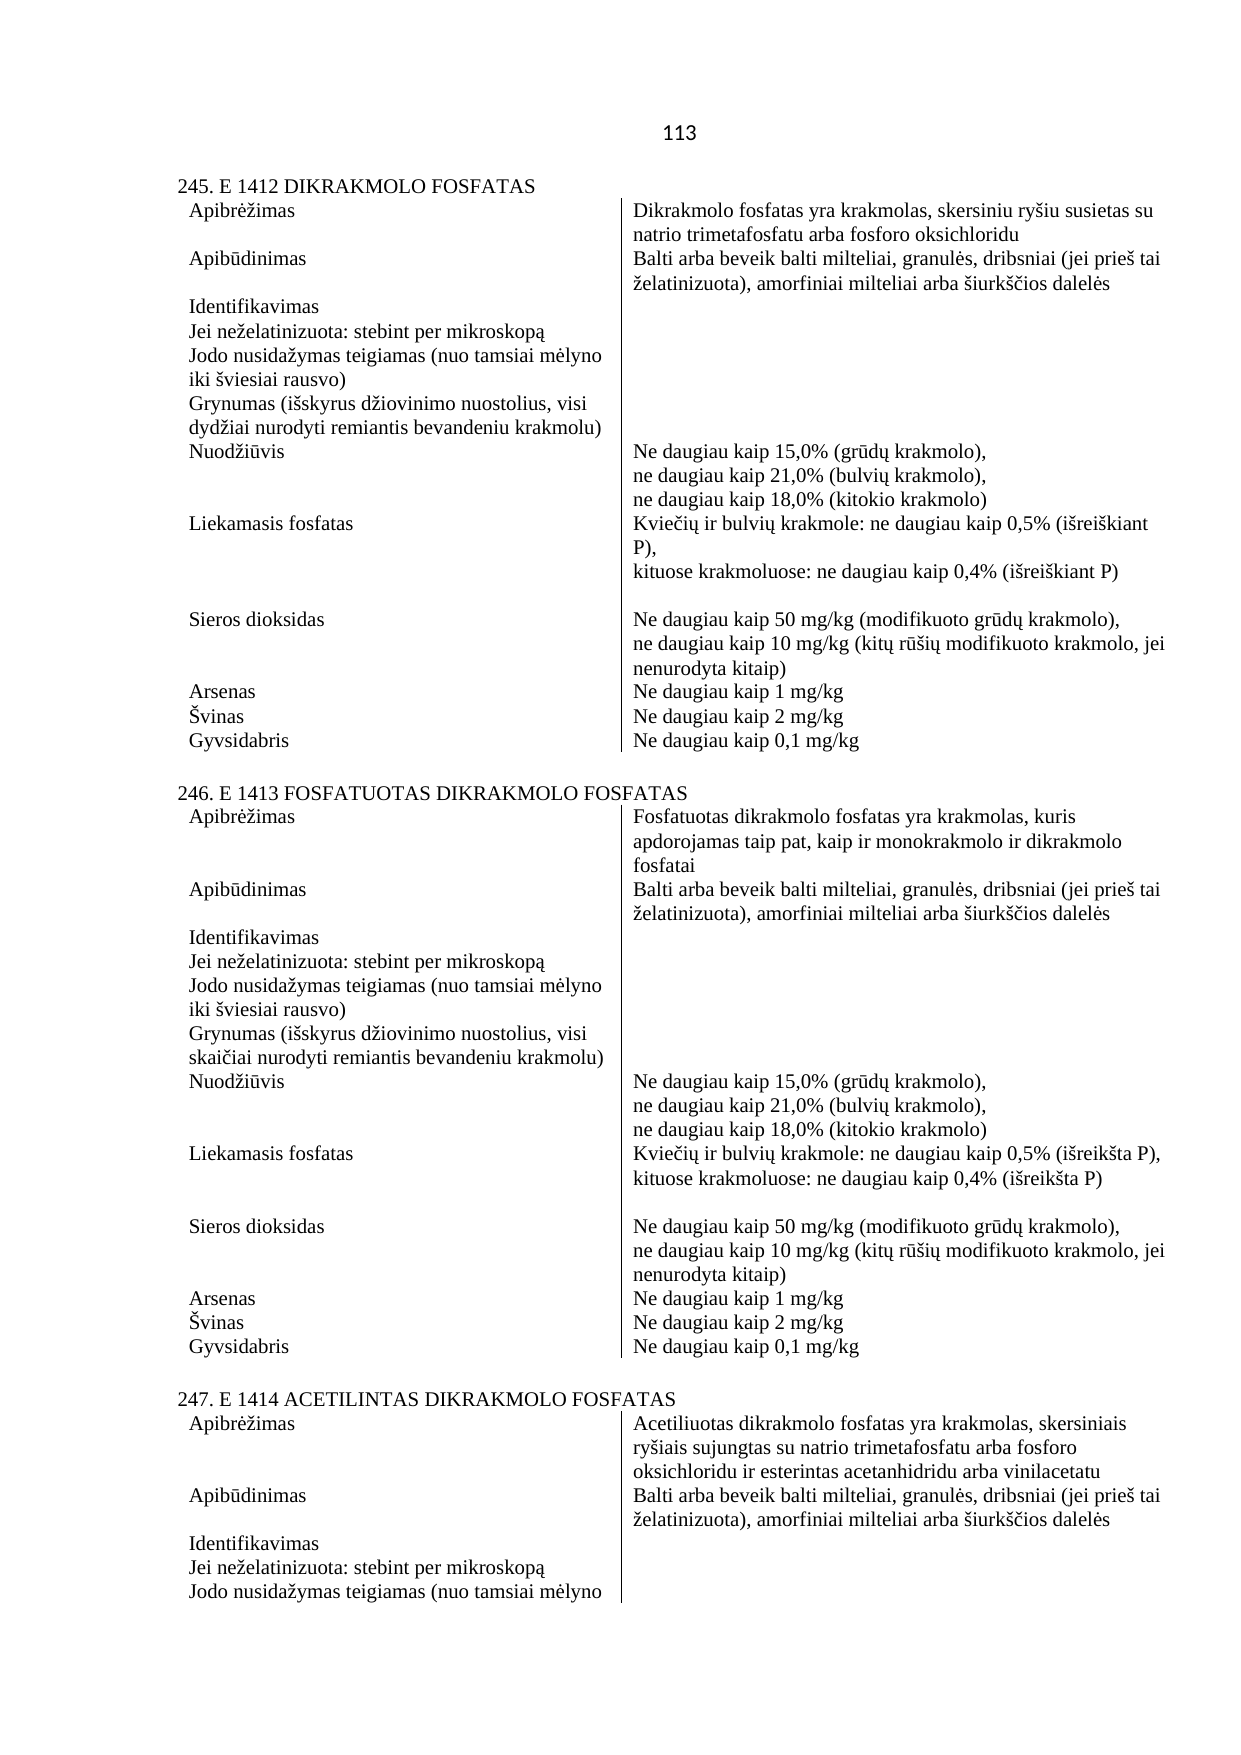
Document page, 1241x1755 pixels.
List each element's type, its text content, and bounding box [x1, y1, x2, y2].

table_cell Kviečių ir bulvių krakmole: ne daugiau kaip 0,5% (išreiškiant P), kituose krakmoluose: ne daugiau kaip 0,4% (išreiškiant P) [622, 511, 1181, 583]
table_cell Jei neželatinizuota: stebint per mikroskopą [177, 319, 621, 343]
table_cell Apibūdinimas [177, 246, 621, 294]
table_header Apibrėžimas [177, 805, 621, 877]
table_cell Ne daugiau kaip 2 mg/kg [622, 704, 1181, 728]
table_header Apibrėžimas [177, 1411, 621, 1483]
table_cell Gyvsidabris [177, 1334, 621, 1358]
table_cell Arsenas [177, 680, 621, 703]
table_cell Apibūdinimas [177, 877, 621, 925]
table_header Dikrakmolo fosfatas yra krakmolas, skersiniu ryšiu susietas su natrio trimetafosfatu arba fosforo oksichloridu [622, 198, 1181, 246]
table_cell [177, 1190, 621, 1213]
table_cell Identifikavimas [177, 295, 621, 318]
table_cell Identifikavimas [177, 1531, 621, 1555]
table_cell Apibūdinimas [177, 1483, 621, 1531]
table_cell Liekamasis fosfatas [177, 1141, 621, 1189]
table_cell Gyvsidabris [177, 728, 621, 752]
table_cell Balti arba beveik balti milteliai, granulės, dribsniai (jei prieš tai želatinizuota), amorfiniai milteliai arba šiurkščios dalelės [622, 877, 1181, 925]
table_cell [622, 319, 1181, 343]
table_cell Jei neželatinizuota: stebint per mikroskopą [177, 1555, 621, 1579]
table_cell Ne daugiau kaip 0,1 mg/kg [622, 728, 1181, 752]
table_cell [622, 1531, 1181, 1555]
table_cell [622, 1021, 1181, 1069]
table_cell Sieros dioksidas [177, 1214, 621, 1286]
table_cell Jodo nusidažymas teigiamas (nuo tamsiai mėlyno iki šviesiai rausvo) [177, 343, 621, 391]
table_cell Ne daugiau kaip 2 mg/kg [622, 1310, 1181, 1334]
table_cell [622, 973, 1181, 1021]
table_cell Grynumas (išskyrus džiovinimo nuostolius, visi skaičiai nurodyti remiantis bevandeniu krakmolu) [177, 1021, 621, 1069]
table_cell Identifikavimas [177, 925, 621, 949]
table_cell [622, 1555, 1181, 1579]
table_cell [177, 583, 621, 607]
table_cell Sieros dioksidas [177, 607, 621, 679]
table_cell Jei neželatinizuota: stebint per mikroskopą [177, 949, 621, 973]
table_cell [622, 1190, 1181, 1213]
table_cell Balti arba beveik balti milteliai, granulės, dribsniai (jei prieš tai želatinizuota), amorfiniai milteliai arba šiurkščios dalelės [622, 246, 1181, 294]
table_cell Grynumas (išskyrus džiovinimo nuostolius, visi dydžiai nurodyti remiantis bevandeniu krakmolu) [177, 391, 621, 439]
table_cell [622, 343, 1181, 391]
table_cell [622, 925, 1181, 949]
table_cell [622, 583, 1181, 607]
table_header Apibrėžimas [177, 198, 621, 246]
table_cell Ne daugiau kaip 15,0% (grūdų krakmolo), ne daugiau kaip 21,0% (bulvių krakmolo), ne daugiau kaip 18,0% (kitokio krakmolo) [622, 439, 1181, 511]
table_cell Jodo nusidažymas teigiamas (nuo tamsiai mėlyno [177, 1579, 621, 1603]
table_cell Nuodžiūvis [177, 1069, 621, 1141]
table_cell [622, 295, 1181, 318]
table_cell Arsenas [177, 1286, 621, 1310]
table_cell Ne daugiau kaip 50 mg/kg (modifikuoto grūdų krakmolo), ne daugiau kaip 10 mg/kg (kitų rūšių modifikuoto krakmolo, jei nenurodyta kitaip) [622, 607, 1181, 679]
table_cell [622, 1579, 1181, 1603]
table_cell Ne daugiau kaip 1 mg/kg [622, 1286, 1181, 1310]
table_cell Švinas [177, 704, 621, 728]
table_cell Nuodžiūvis [177, 439, 621, 511]
table_cell [622, 391, 1181, 439]
table_cell Švinas [177, 1310, 621, 1334]
table_cell Kviečių ir bulvių krakmole: ne daugiau kaip 0,5% (išreikšta P), kituose krakmoluose: ne daugiau kaip 0,4% (išreikšta P) [622, 1141, 1181, 1189]
text 245. E 1412 DIKRAKMOLO FOSFATAS [177, 174, 1181, 198]
table_cell Balti arba beveik balti milteliai, granulės, dribsniai (jei prieš tai želatinizuota), amorfiniai milteliai arba šiurkščios dalelės [622, 1483, 1181, 1531]
text 247. E 1414 ACETILINTAS DIKRAKMOLO FOSFATAS [177, 1387, 1181, 1411]
table_header Fosfatuotas dikrakmolo fosfatas yra krakmolas, kuris apdorojamas taip pat, kaip ir monokrakmolo ir dikrakmolo fosfatai [622, 805, 1181, 877]
table_cell Ne daugiau kaip 50 mg/kg (modifikuoto grūdų krakmolo), ne daugiau kaip 10 mg/kg (kitų rūšių modifikuoto krakmolo, jei nenurodyta kitaip) [622, 1214, 1181, 1286]
table_cell Ne daugiau kaip 15,0% (grūdų krakmolo), ne daugiau kaip 21,0% (bulvių krakmolo), ne daugiau kaip 18,0% (kitokio krakmolo) [622, 1069, 1181, 1141]
table_cell Liekamasis fosfatas [177, 511, 621, 583]
table_cell Ne daugiau kaip 0,1 mg/kg [622, 1334, 1181, 1358]
text 246. E 1413 FOSFATUOTAS DIKRAKMOLO FOSFATAS [177, 780, 1181, 804]
table_cell [622, 949, 1181, 973]
table_header Acetiliuotas dikrakmolo fosfatas yra krakmolas, skersiniais ryšiais sujungtas su natrio trimetafosfatu arba fosforo oksichloridu ir esterintas acetanhidridu arba vinilacetatu [622, 1411, 1181, 1483]
table_cell Jodo nusidažymas teigiamas (nuo tamsiai mėlyno iki šviesiai rausvo) [177, 973, 621, 1021]
table_cell Ne daugiau kaip 1 mg/kg [622, 680, 1181, 703]
